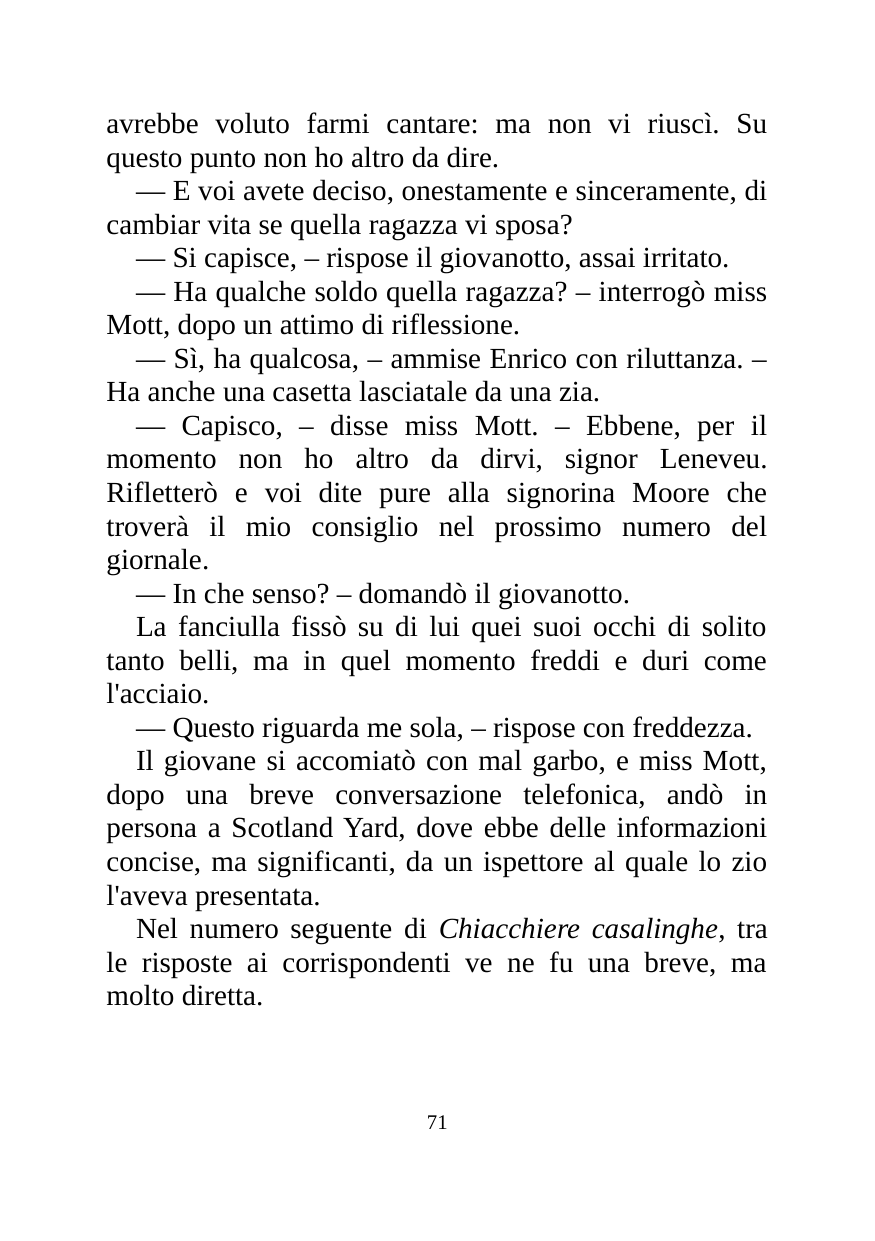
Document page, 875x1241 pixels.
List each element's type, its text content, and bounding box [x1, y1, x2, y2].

text Il giovane si accomiatò con mal garbo, e miss Mott, dopo una breve conversazione telefonica, andò in persona a Scotland Yard, dove ebbe delle informazioni concise, ma significanti, da un ispettore al quale lo zio l'aveva presentata. [106, 743, 768, 911]
text — In che senso? – domandò il giovanotto. [106, 576, 768, 609]
text — Capisco, – disse miss Mott. – Ebbene, per il momento non ho altro da dirvi, signor Leneveu. Rifletterò e voi dite pure alla signorina Moore che troverà il mio consiglio nel prossimo numero del giornale. [106, 408, 768, 576]
text La fanciulla fissò su di lui quei suoi occhi di solito tanto belli, ma in quel momento freddi e duri come l'acciaio. [106, 609, 768, 710]
text — Questo riguarda me sola, – rispose con freddezza. [106, 710, 768, 743]
text avrebbe voluto farmi cantare: ma non vi riuscì. Su questo punto non ho altro da dire. [106, 106, 768, 173]
text Nel numero seguente di Chiacchiere casalinghe, tra le risposte ai corrispondenti ve ne fu una breve, ma molto diretta. [106, 911, 768, 1012]
text — E voi avete deciso, onestamente e sinceramente, di cambiar vita se quella ragazza vi sposa? [106, 173, 768, 240]
text — Sì, ha qualcosa, – ammise Enrico con riluttanza. – Ha anche una casetta lasciatale da una zia. [106, 341, 768, 408]
text — Ha qualche soldo quella ragazza? – interrogò miss Mott, dopo un attimo di riflessione. [106, 274, 768, 341]
text — Si capisce, – rispose il giovanotto, assai irritato. [106, 240, 768, 274]
